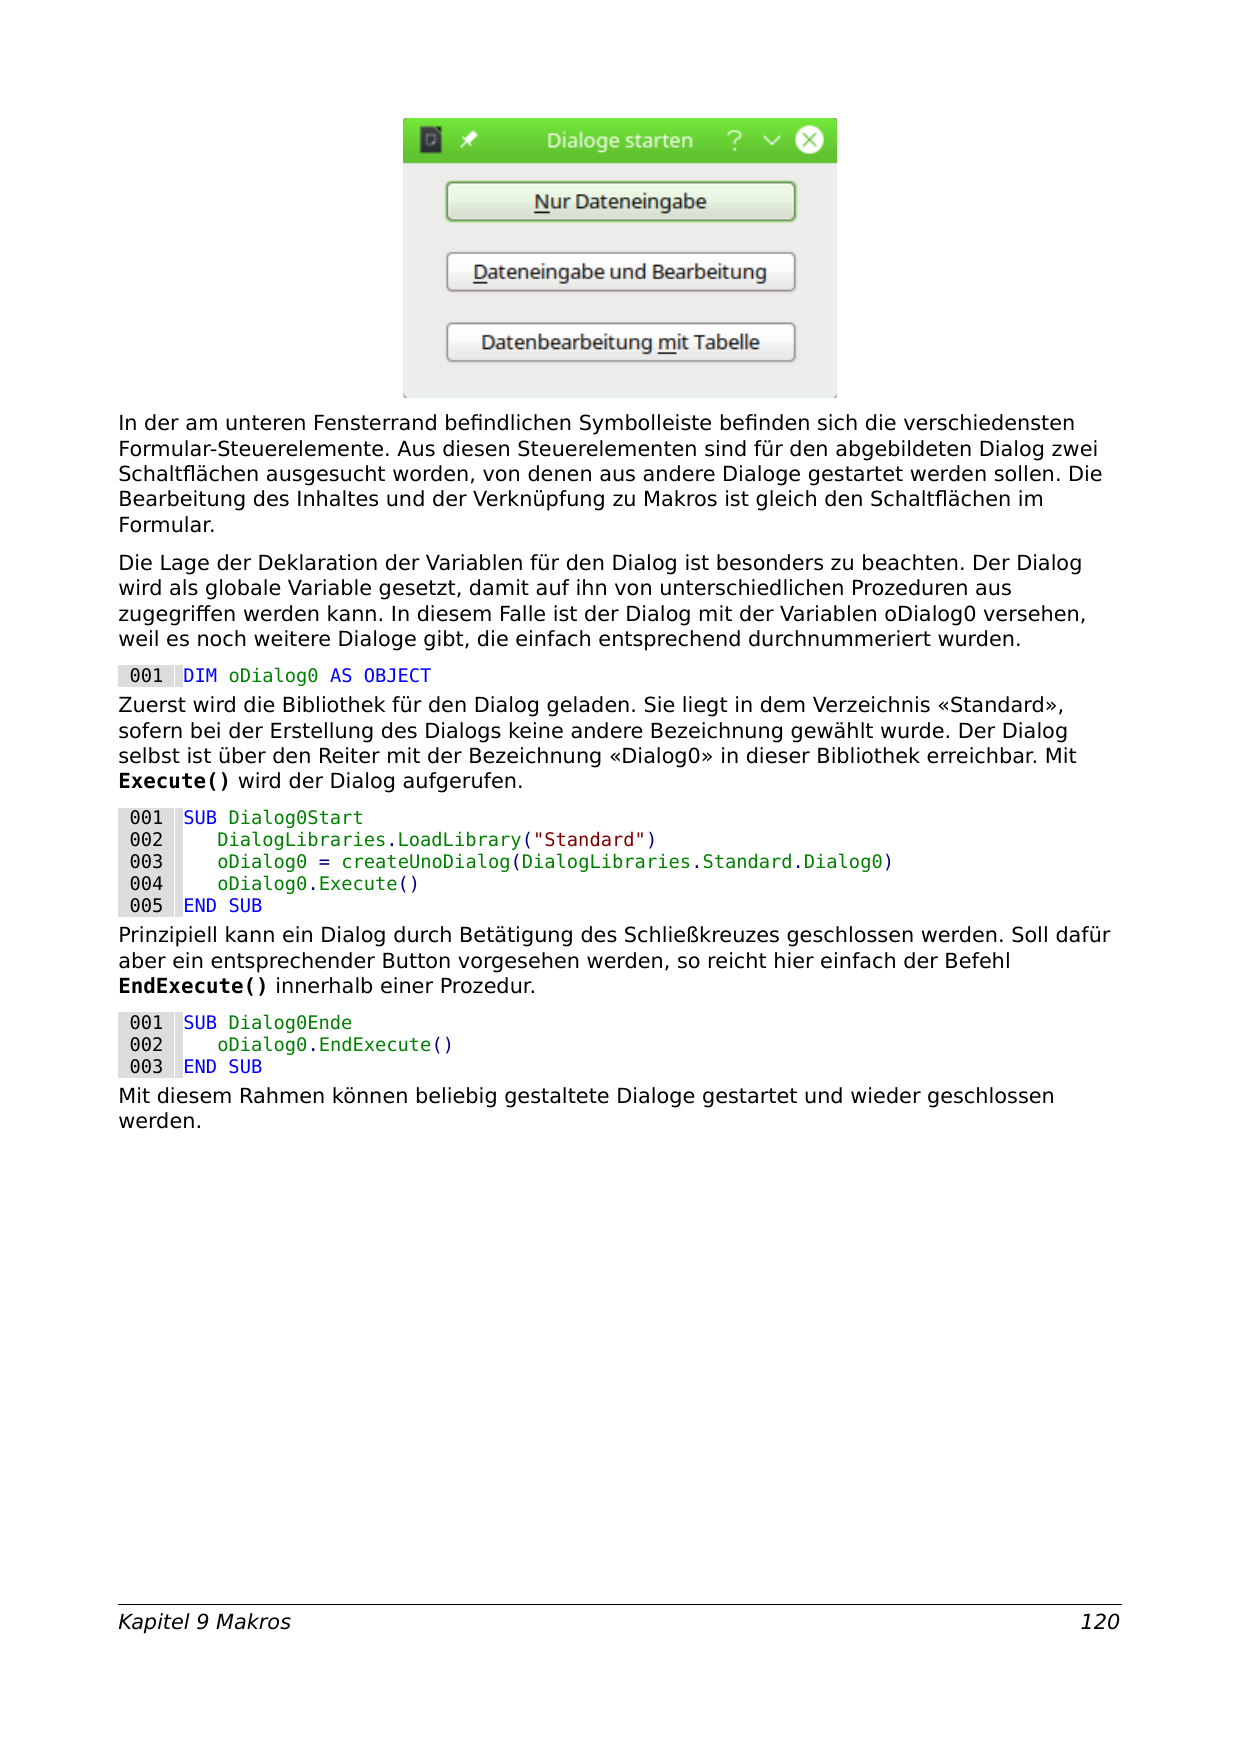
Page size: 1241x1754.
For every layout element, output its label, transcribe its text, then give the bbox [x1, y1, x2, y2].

list DIM oDialog0 AS OBJECT [183, 665, 1122, 687]
list END SUB [183, 1056, 1122, 1078]
text Prinzipiell kann ein Dialog durch Betätigung des Schließkreuzes geschlossen werden. Soll dafür aber ein entsprechender Button vorgesehen werden, so reicht hier einfach der Befehl EndExecute() innerhalb einer Prozedur. [118, 923, 1122, 998]
list SUB Dialog0Ende [183, 1012, 1122, 1034]
list DialogLibraries.LoadLibrary("Standard") [183, 829, 1122, 851]
text Mit diesem Rahmen können beliebig gestaltete Dialoge gestartet und wieder geschlossen werden. [118, 1084, 1122, 1134]
text Die Lage der Deklaration der Variablen für den Dialog ist besonders zu beachten. Der Dialog wird als globale Variable gesetzt, damit auf ihn von unterschiedlichen Prozeduren aus zugegriffen werden kann. In diesem Falle ist der Dialog mit der Variablen oDialog0 versehen, weil es noch weitere Dialoge gibt, die einfach entsprechend durchnummeriert wurden. [118, 551, 1122, 651]
list oDialog0.Execute() [183, 873, 1122, 895]
list SUB Dialog0Start [118, 807, 1122, 829]
list oDialog0 = createUnoDialog(DialogLibraries.Standard.Dialog0) [183, 851, 1122, 873]
text In der am unteren Fensterrand befindlichen Symbolleiste befinden sich die verschiedensten Formular-Steuerelemente. Aus diesen Steuerelementen sind für den abgebildeten Dialog zwei Schaltflächen ausgesucht worden, von denen aus andere Dialoge gestartet werden sollen. Die Bearbeitung des Inhaltes und der Verknüpfung zu Makros ist gleich den Schaltflächen im Formular. [118, 411, 1122, 537]
list END SUB [183, 895, 1122, 917]
picture [403, 118, 838, 398]
text Zuerst wird die Bibliothek für den Dialog geladen. Sie liegt in dem Verzeichnis «Standard», sofern bei der Erstellung des Dialogs keine andere Bezeichnung gewählt wurde. Der Dialog selbst ist über den Reiter mit der Bezeichnung «Dialog0» in dieser Bibliothek erreichbar. Mit Execute() wird der Dialog aufgerufen. [118, 693, 1122, 794]
list oDialog0.EndExecute() [183, 1034, 1122, 1056]
